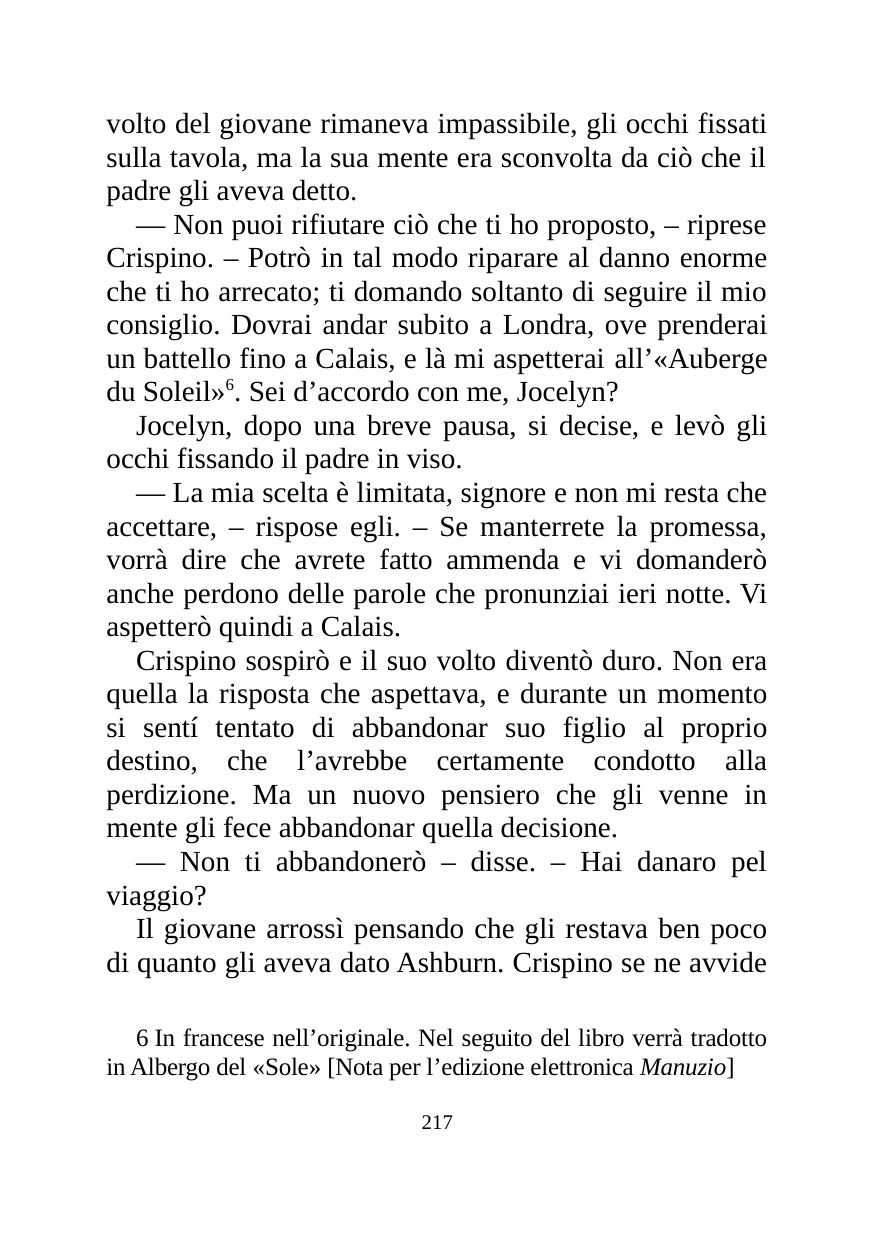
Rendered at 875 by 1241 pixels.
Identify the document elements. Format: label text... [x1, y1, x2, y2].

text — Non ti abbandonerò – disse. – Hai danaro pel viaggio? [106, 844, 768, 911]
text — Non puoi rifiutare ciò che ti ho proposto, – riprese Crispino. – Potrò in tal modo riparare al danno enorme che ti ho arrecato; ti domando soltanto di seguire il mio consiglio. Dovrai andar subito a Londra, ove prenderai un battello fino a Calais, e là mi aspetterai all’«Auberge du Soleil». Sei d’accordo con me, Jocelyn? [106, 207, 768, 408]
text Il giovane arrossì pensando che gli restava ben poco di quanto gli aveva dato Ashburn. Crispino se ne avvide [106, 911, 768, 978]
text Crispino sospirò e il suo volto diventò duro. Non era quella la risposta che aspettava, e durante un momento si sentí tentato di abbandonar suo figlio al proprio destino, che l’avrebbe certamente condotto alla perdizione. Ma un nuovo pensiero che gli venne in mente gli fece abbandonar quella decisione. [106, 643, 768, 844]
text Jocelyn, dopo una breve pausa, si decise, e levò gli occhi fissando il padre in viso. [106, 408, 768, 475]
text volto del giovane rimaneva impassibile, gli occhi fissati sulla tavola, ma la sua mente era sconvolta da ciò che il padre gli aveva detto. [106, 106, 768, 207]
text — La mia scelta è limitata, signore e non mi resta che accettare, – rispose egli. – Se manterrete la promessa, vorrà dire che avrete fatto ammenda e vi domanderò anche perdono delle parole che pronunziai ieri notte. Vi aspetterò quindi a Calais. [106, 475, 768, 643]
text In francese nell’originale. Nel seguito del libro verrà tradotto in Albergo del «Sole» [Nota per l’edizione elettronica Manuzio] [106, 1023, 768, 1080]
